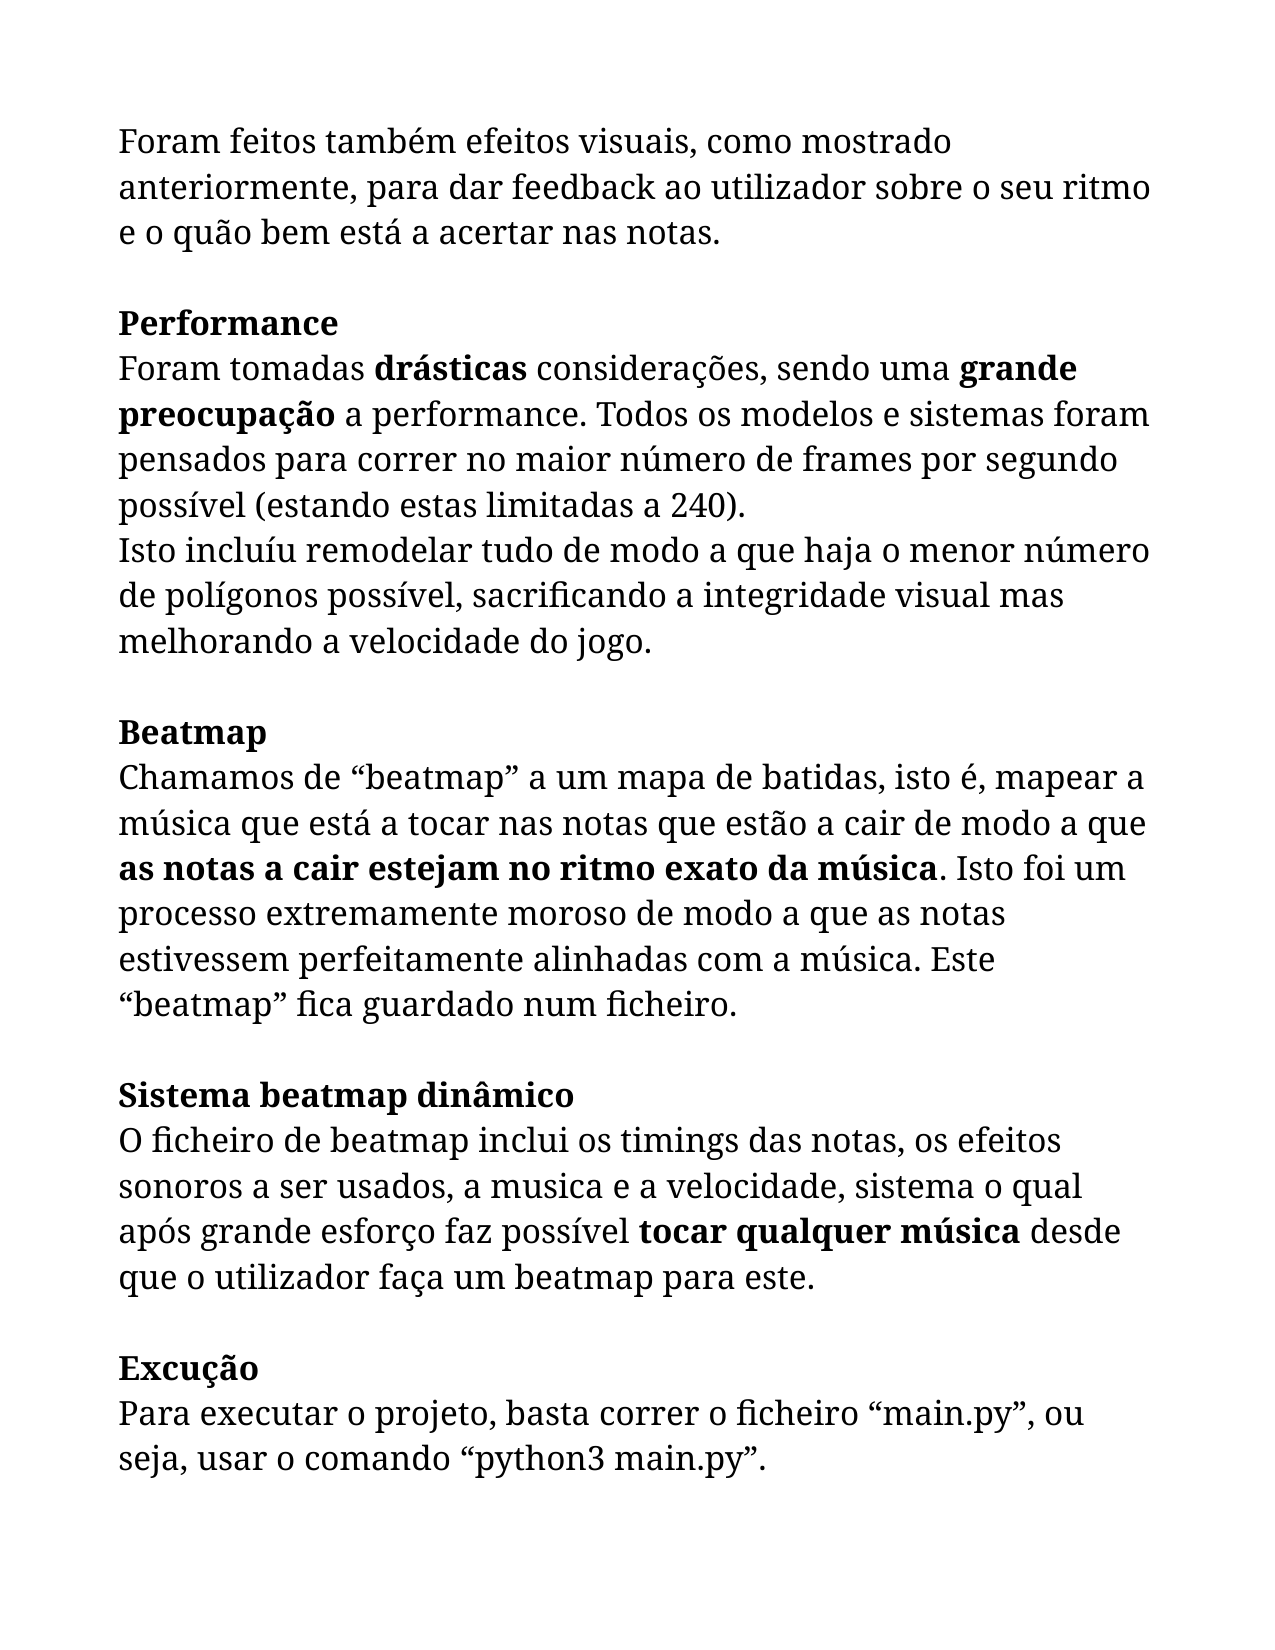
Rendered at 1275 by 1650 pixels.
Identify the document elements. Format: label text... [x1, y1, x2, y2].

text Sistema beatmap dinâmico [118, 1072, 1157, 1117]
text Isto incluíu remodelar tudo de modo a que haja o menor número de polígonos possível, sacrificando a integridade visual mas melhorando a velocidade do jogo. [118, 527, 1157, 663]
text Excução [118, 1344, 1157, 1390]
text Foram feitos também efeitos visuais, como mostrado anteriormente, para dar feedback ao utilizador sobre o seu ritmo e o quão bem está a acertar nas notas. [118, 118, 1157, 254]
text Beatmap [118, 708, 1157, 754]
text Foram tomadas drásticas considerações, sendo uma grande preocupação a performance. Todos os modelos e sistemas foram pensados para correr no maior número de frames por segundo possível (estando estas limitadas a 240). [118, 345, 1157, 527]
text Para executar o projeto, basta correr o ficheiro “main.py”, ou seja, usar o comando “python3 main.py”. [118, 1390, 1157, 1481]
text O ficheiro de beatmap inclui os timings das notas, os efeitos sonoros a ser usados, a musica e a velocidade, sistema o qual após grande esforço faz possível tocar qualquer música desde que o utilizador faça um beatmap para este. [118, 1117, 1157, 1299]
text Chamamos de “beatmap” a um mapa de batidas, isto é, mapear a música que está a tocar nas notas que estão a cair de modo a que as notas a cair estejam no ritmo exato da música. Isto foi um processo extremamente moroso de modo a que as notas estivessem perfeitamente alinhadas com a música. Este “beatmap” fica guardado num ficheiro. [118, 754, 1157, 1026]
text Performance [118, 300, 1157, 345]
